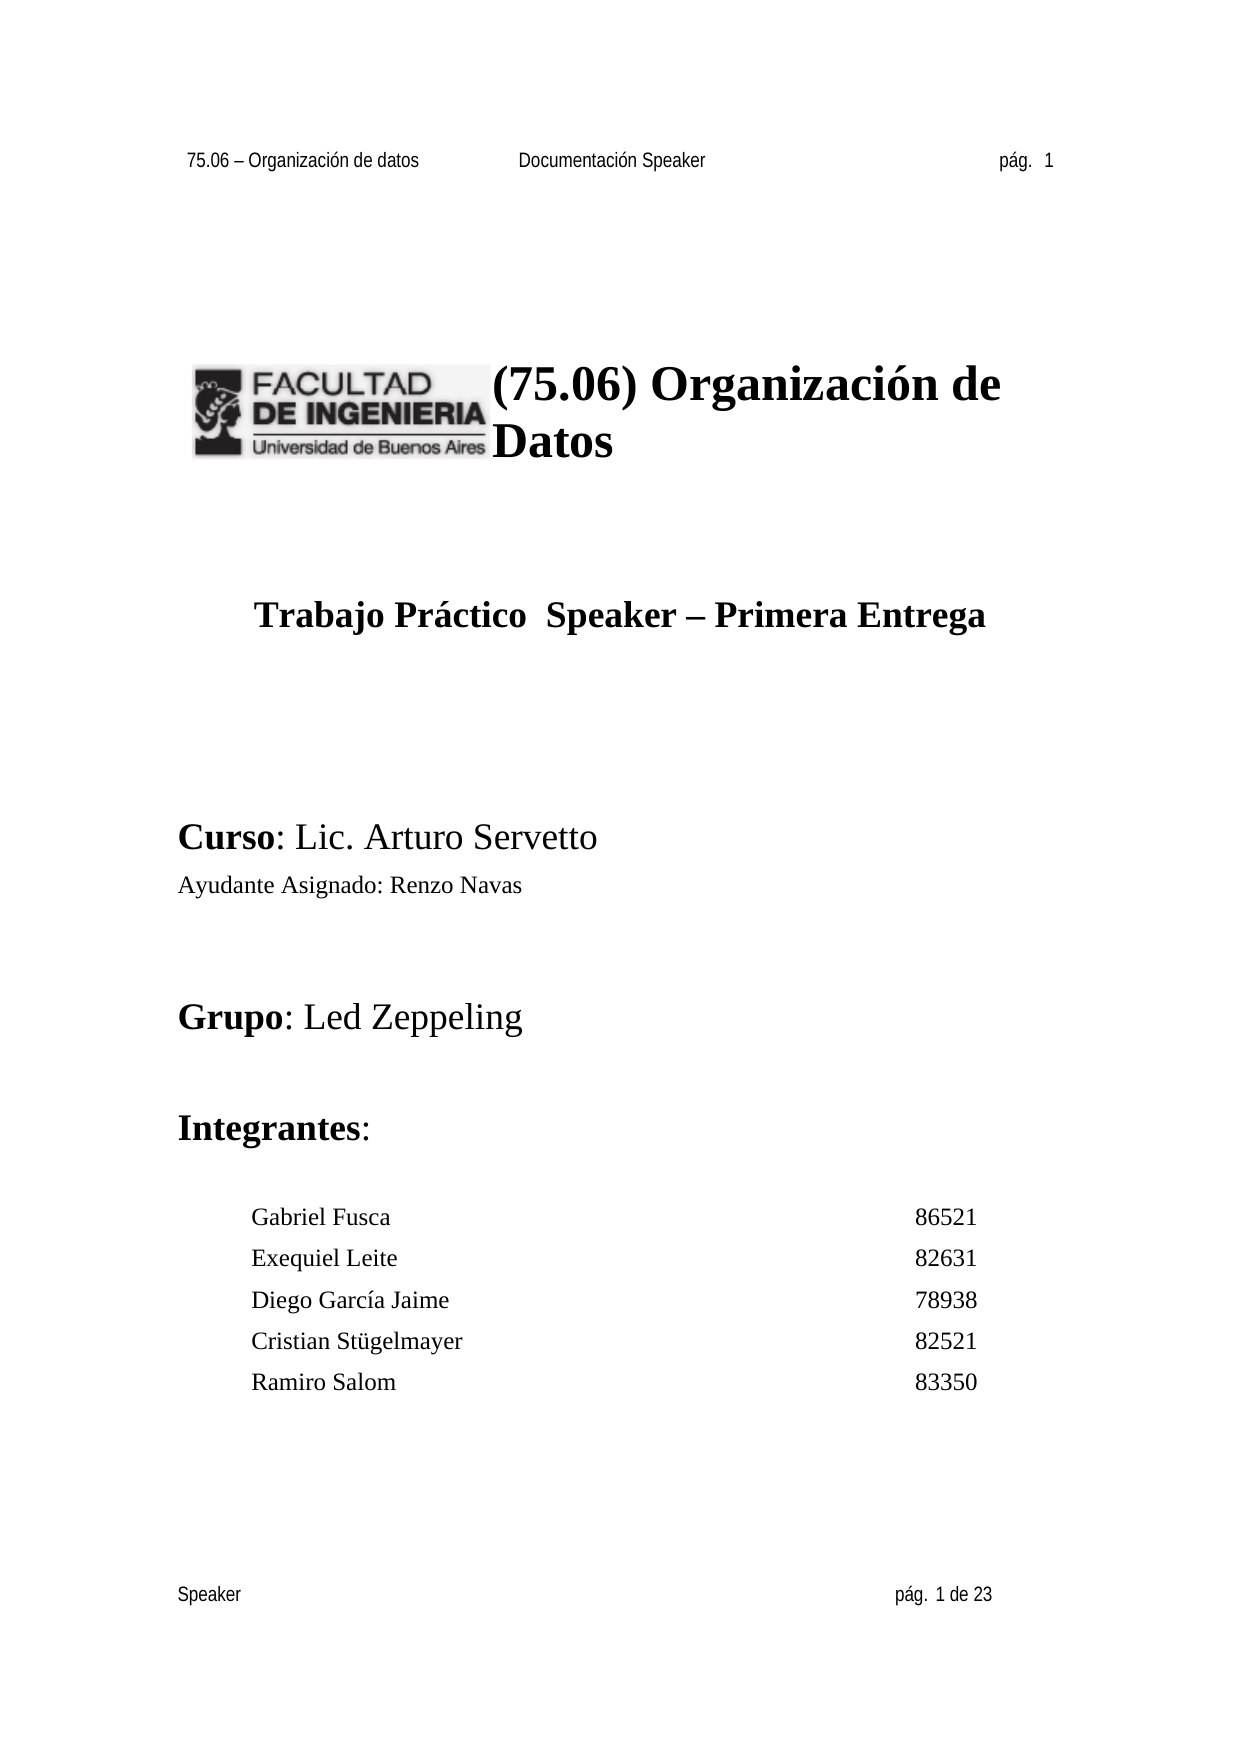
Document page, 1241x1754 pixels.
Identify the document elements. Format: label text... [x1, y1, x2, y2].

text Exequiel Leite 82631 [177, 1243, 1063, 1272]
text Cristian Stügelmayer 82521 [177, 1326, 1063, 1355]
text Gabriel Fusca 86521 [177, 1202, 1063, 1231]
text Integrantes: [177, 1105, 1063, 1148]
text (75.06) Organización de Datos [177, 353, 1063, 468]
text Ramiro Salom 83350 [177, 1367, 1063, 1396]
text Curso: Lic. Arturo Servetto [177, 815, 1063, 858]
text Ayudante Asignado: Renzo Navas [177, 870, 1063, 899]
text Grupo: Led Zeppeling [177, 994, 1063, 1037]
text Trabajo Práctico Speaker – Primera Entrega [177, 592, 1063, 635]
text Diego García Jaime 78938 [177, 1285, 1063, 1313]
picture [191, 363, 492, 461]
